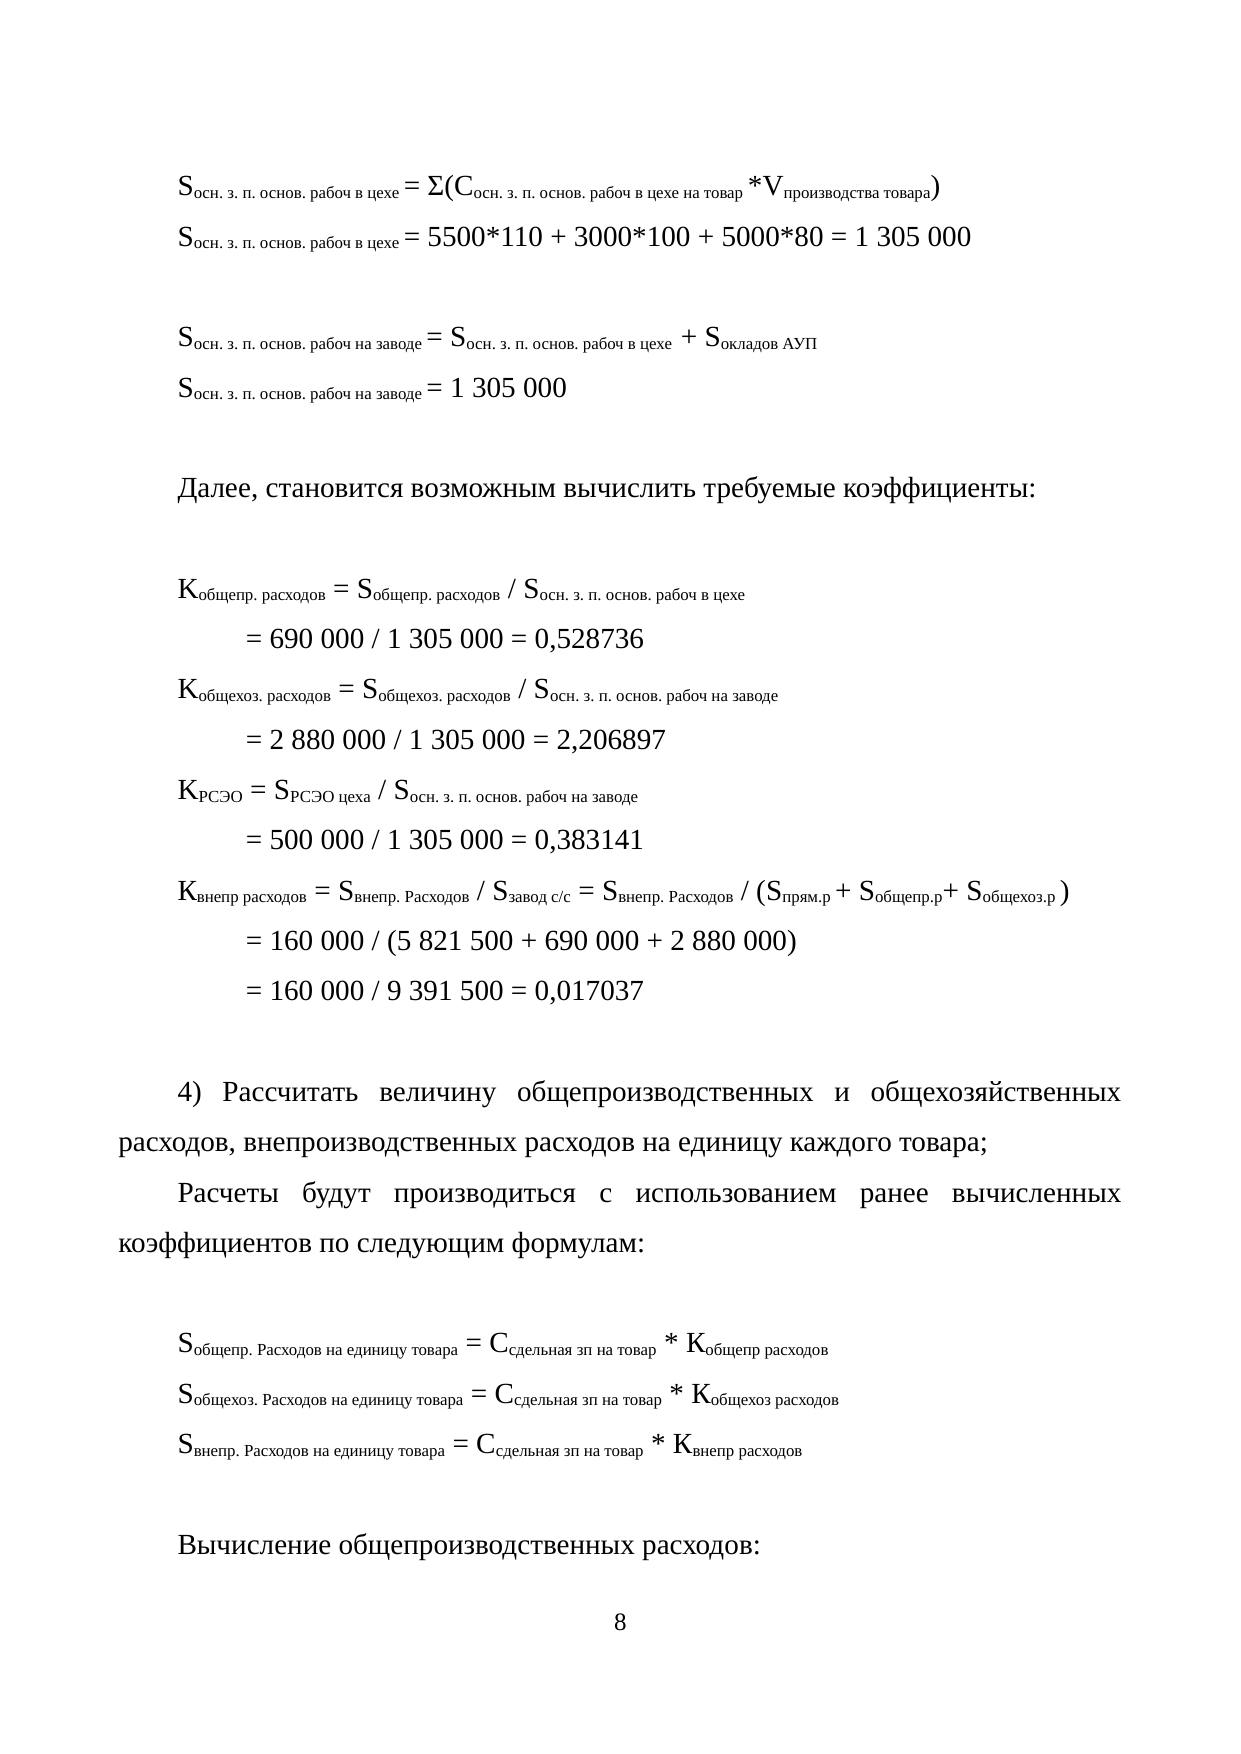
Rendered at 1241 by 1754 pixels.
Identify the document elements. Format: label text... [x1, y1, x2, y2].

text Sосн. з. п. основ. рабоч в цехе = Σ(Сосн. з. п. основ. рабоч в цехе на товар *Vпроизводства товара) [118, 168, 1122, 202]
text 4) Рассчитать величину общепроизводственных и общехозяйственных расходов, внепроизводственных расходов на единицу каждого товара; [118, 1074, 1122, 1158]
text = 160 000 / (5 821 500 + 690 000 + 2 880 000) [118, 923, 1122, 957]
text Kобщехоз. расходов = Sобщехоз. расходов / Sосн. з. п. основ. рабоч на заводе [118, 672, 1122, 705]
text Sобщехоз. Расходов на единицу товара = Ссдельная зп на товар * Кобщехоз расходов [118, 1376, 1122, 1409]
text = 2 880 000 / 1 305 000 = 2,206897 [118, 722, 1122, 755]
text = 690 000 / 1 305 000 = 0,528736 [118, 621, 1122, 655]
text Sосн. з. п. основ. рабоч на заводе = 1 305 000 [118, 370, 1122, 403]
text = 500 000 / 1 305 000 = 0,383141 [118, 822, 1122, 856]
text Квнепр расходов = Sвнепр. Расходов / Sзавод с/с = Sвнепр. Расходов / (Sпрям.р + Sобщепр.р+ Sобщехоз.р ) [118, 873, 1122, 906]
text Sвнепр. Расходов на единицу товара = Ссдельная зп на товар * Квнепр расходов [118, 1426, 1122, 1460]
text KРСЭО = SРСЭО цеха / Sосн. з. п. основ. рабоч на заводе [118, 772, 1122, 806]
text Kобщепр. расходов = Sобщепр. расходов / Sосн. з. п. основ. рабоч в цехе [118, 571, 1122, 604]
text Sосн. з. п. основ. рабоч в цехе = 5500*110 + 3000*100 + 5000*80 = 1 305 000 [118, 219, 1122, 252]
text Sосн. з. п. основ. рабоч на заводе = Sосн. з. п. основ. рабоч в цехе + Sокладов АУП [118, 319, 1122, 353]
text Вычисление общепроизводственных расходов: [118, 1527, 1122, 1560]
text Sобщепр. Расходов на единицу товара = Ссдельная зп на товар * Кобщепр расходов [118, 1326, 1122, 1359]
text = 160 000 / 9 391 500 = 0,017037 [118, 973, 1122, 1007]
text Расчеты будут производиться с использованием ранее вычисленных коэффициентов по следующим формулам: [118, 1175, 1122, 1258]
text Далее, становится возможным вычислить требуемые коэффициенты: [118, 470, 1122, 504]
